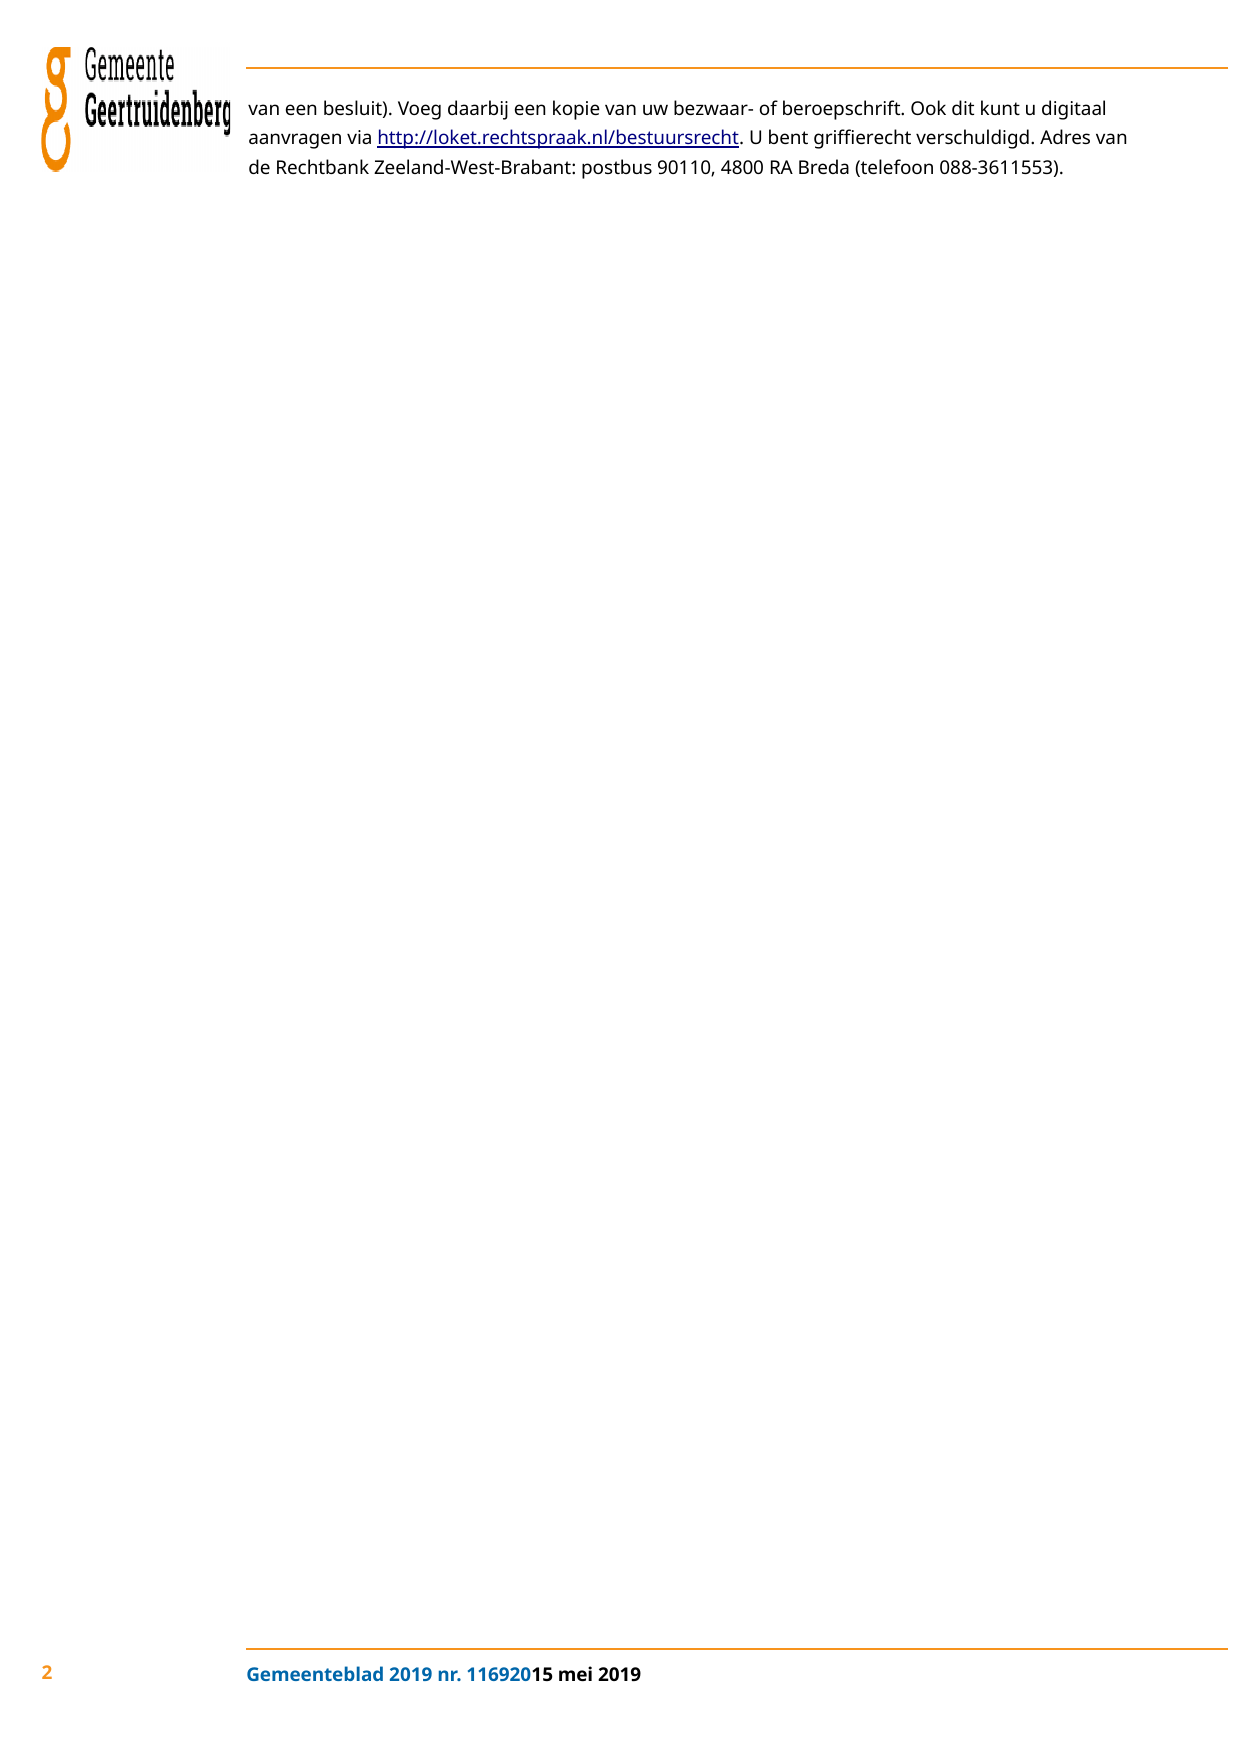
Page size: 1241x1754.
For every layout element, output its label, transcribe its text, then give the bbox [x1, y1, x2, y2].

text van een besluit). Voeg daarbij een kopie van uw bezwaar- of beroepschrift. Ook dit kunt u digitaal aanvragen via http://loket.rechtspraak.nl/bestuursrecht. U bent griffierecht verschuldigd. Adres van de Rechtbank Zeeland-West-Brabant: postbus 90110, 4800 RA Breda (telefoon 088-3611553). [248, 95, 1152, 180]
picture [41, 47, 231, 172]
